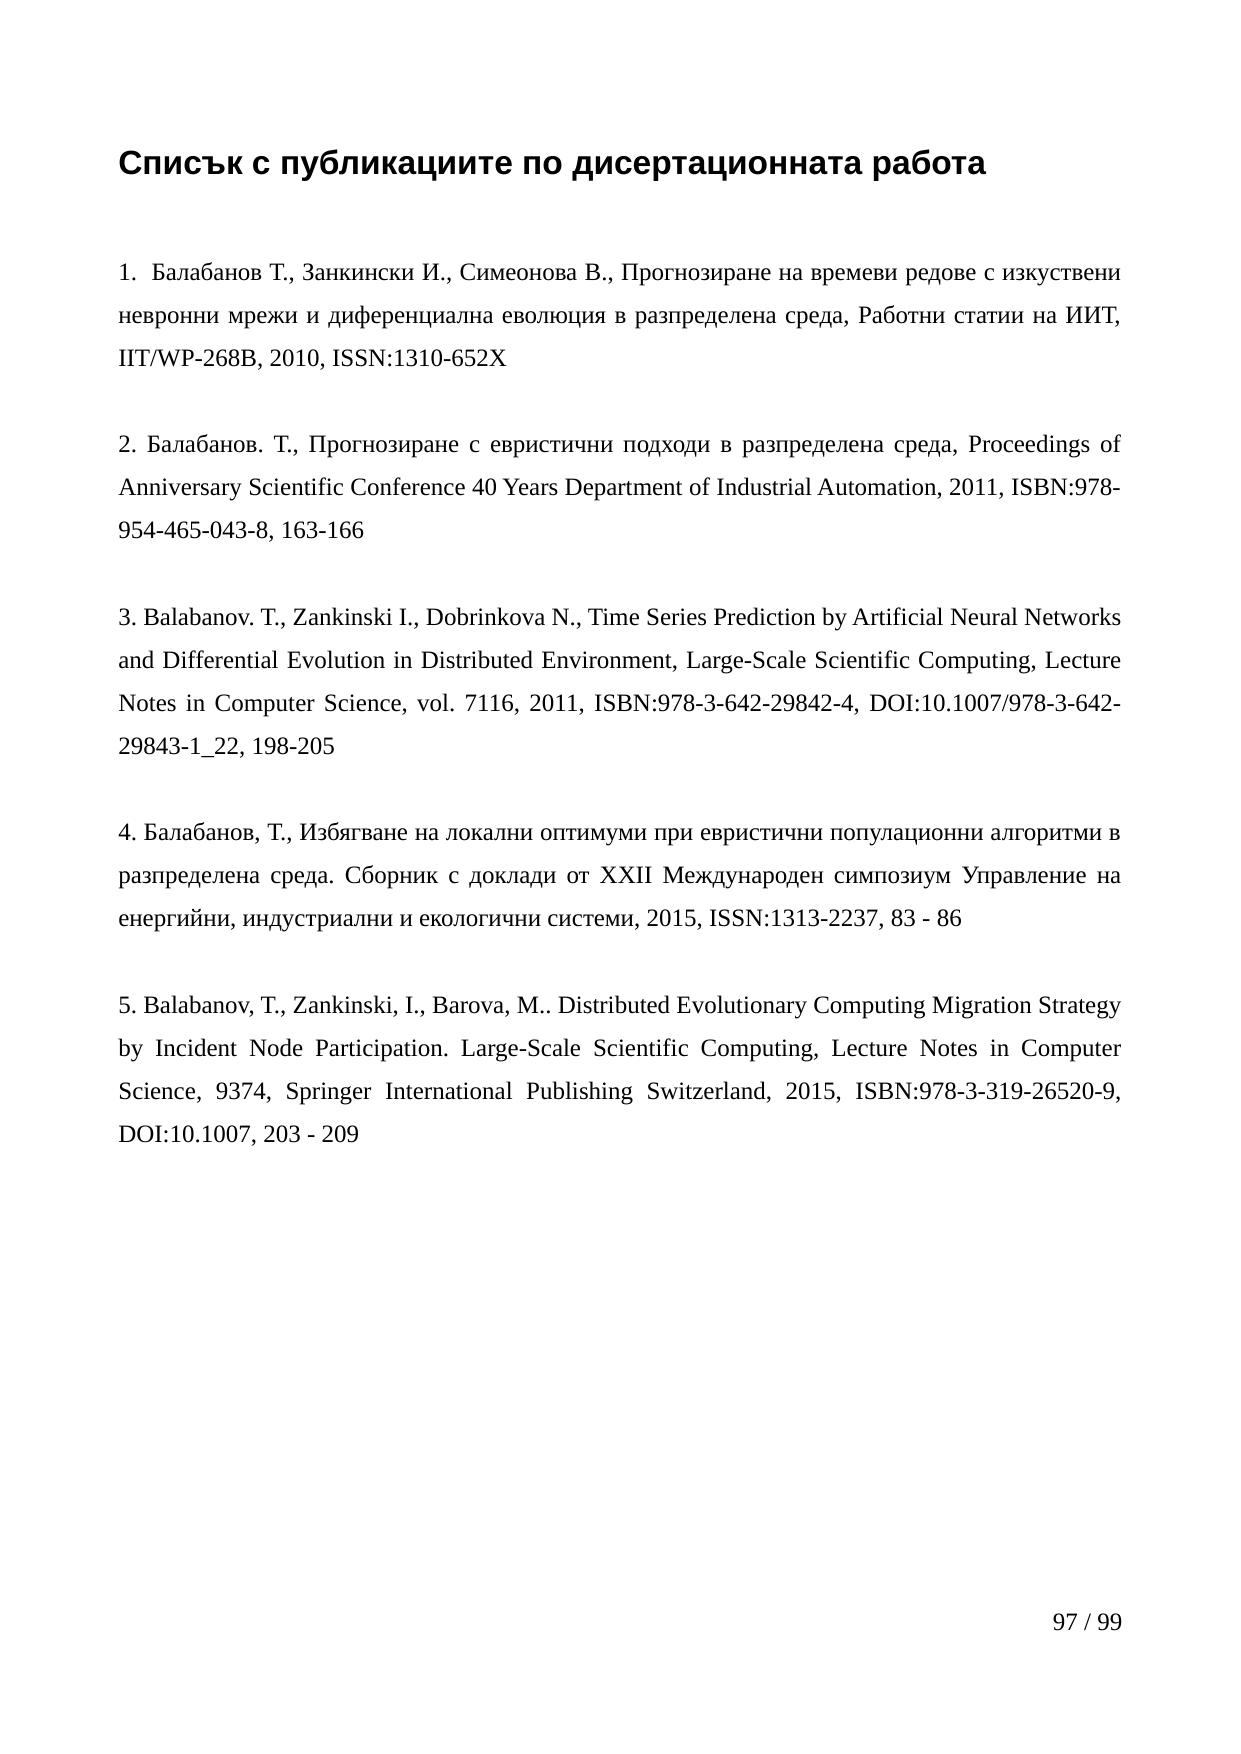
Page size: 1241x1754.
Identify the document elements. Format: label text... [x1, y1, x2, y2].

text 3. Balabanov. T., Zankinski I., Dobrinkova N., Time Series Prediction by Artificial Neural Networks and Differential Evolution in Distributed Environment, Large-Scale Scientific Computing, Lecture Notes in Computer Science, vol. 7116, 2011, ISBN:978-3-642-29842-4, DOI:10.1007/978-3-642-29843-1_22, 198-205 [118, 602, 1122, 760]
text 4. Балабанов, Т., Избягване на локални оптимуми при евристични популационни алгоритми в разпределена среда. Сборник с доклади от XXII Международен симпозиум Управление на енергийни, индустриални и екологични системи, 2015, ISSN:1313-2237, 83 - 86 [118, 817, 1122, 932]
subtitle Списък с публикациите по дисертационната работа [118, 143, 1122, 182]
text 1. Балабанов Т., Занкински И., Симеонова В., Прогнозиране на времеви редове с изкуствени невронни мрежи и диференциална еволюция в разпределена среда, Работни статии на ИИТ, IIT/WP-268B, 2010, ISSN:1310-652X [118, 257, 1122, 372]
text 5. Balabanov, T., Zankinski, I., Barova, M.. Distributed Evolutionary Computing Migration Strategy by Incident Node Participation. Large-Scale Scientific Computing, Lecture Notes in Computer Science, 9374, Springer International Publishing Switzerland, 2015, ISBN:978-3-319-26520-9, DOI:10.1007, 203 - 209 [118, 990, 1122, 1148]
text 2. Балабанов. Т., Прогнозиране с евристични подходи в разпределена среда, Proceedings of Anniversary Scientific Conference 40 Years Department of Industrial Automation, 2011, ISBN:978-954-465-043-8, 163-166 [118, 429, 1122, 544]
